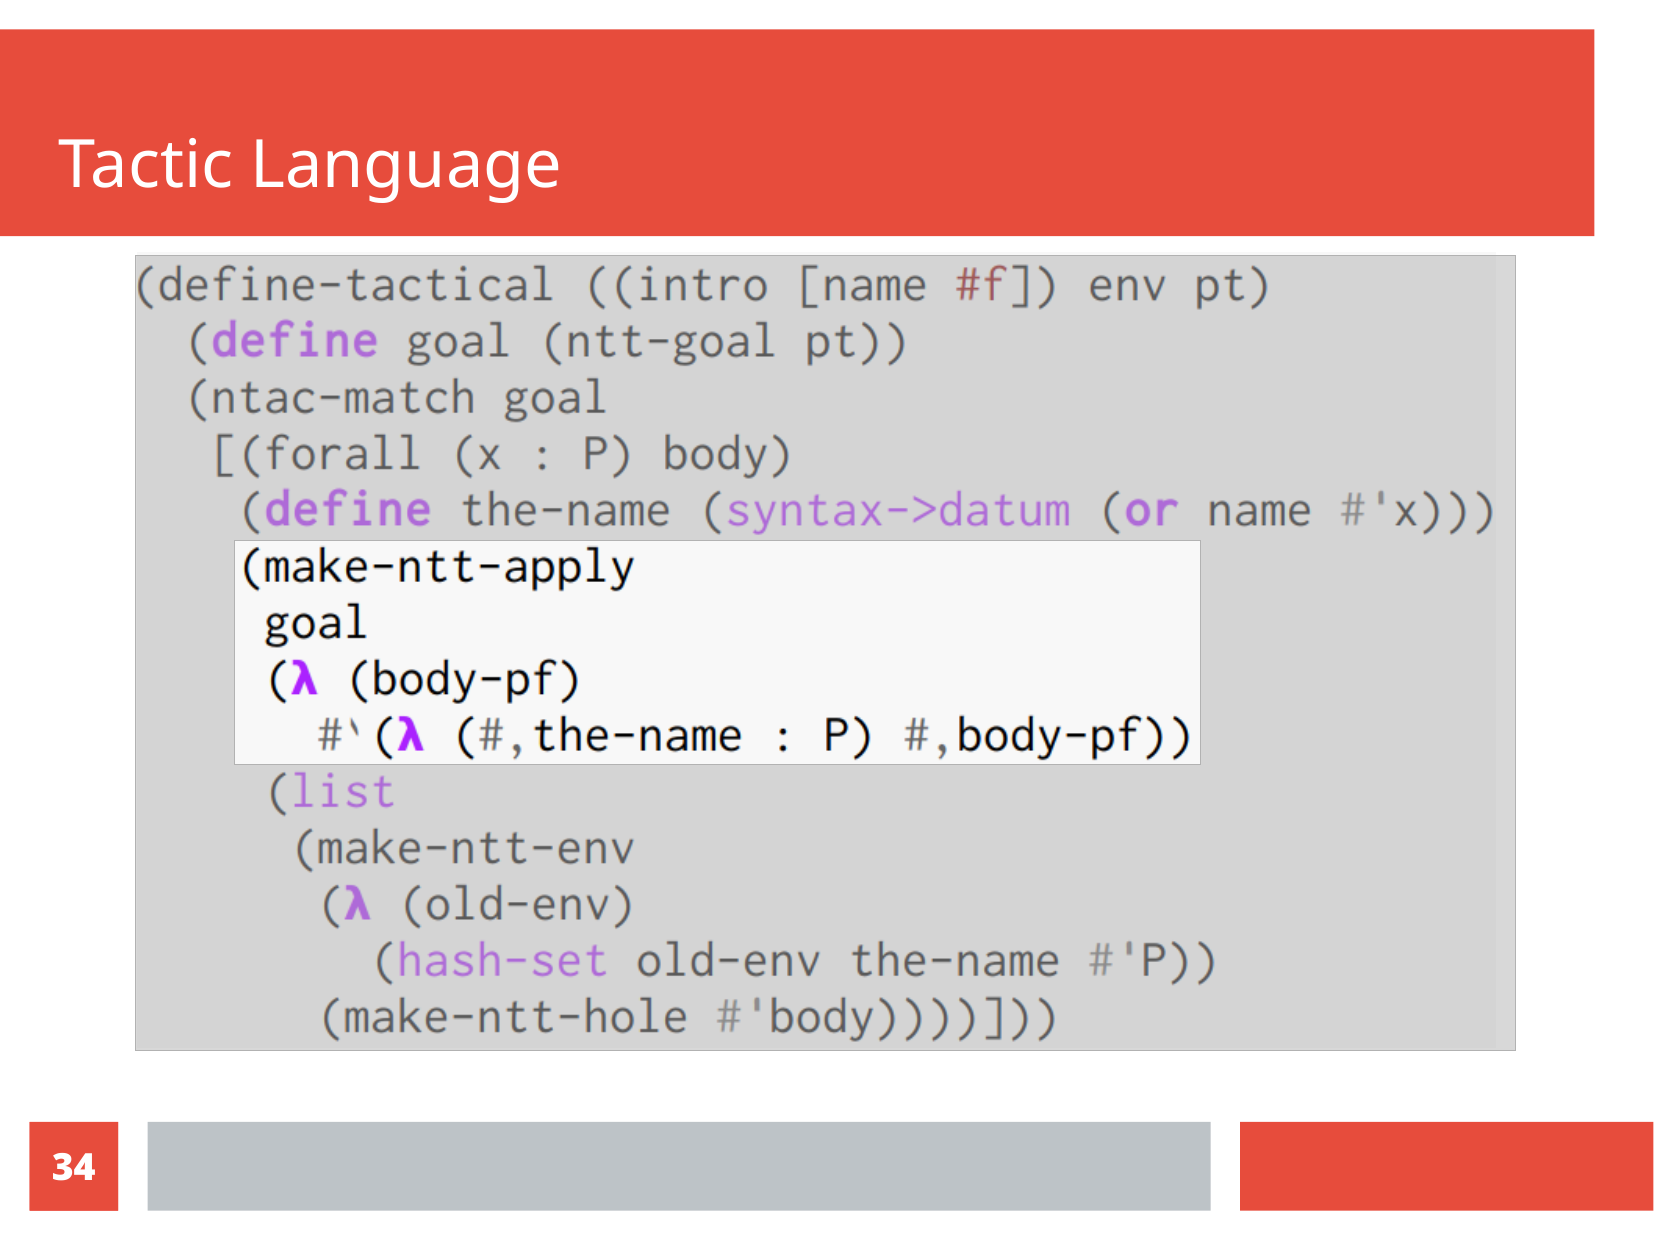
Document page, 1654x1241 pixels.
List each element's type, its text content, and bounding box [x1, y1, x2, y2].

title Tactic Language [59, 59, 1595, 207]
text_box [135, 255, 1516, 1051]
picture [235, 541, 1200, 764]
